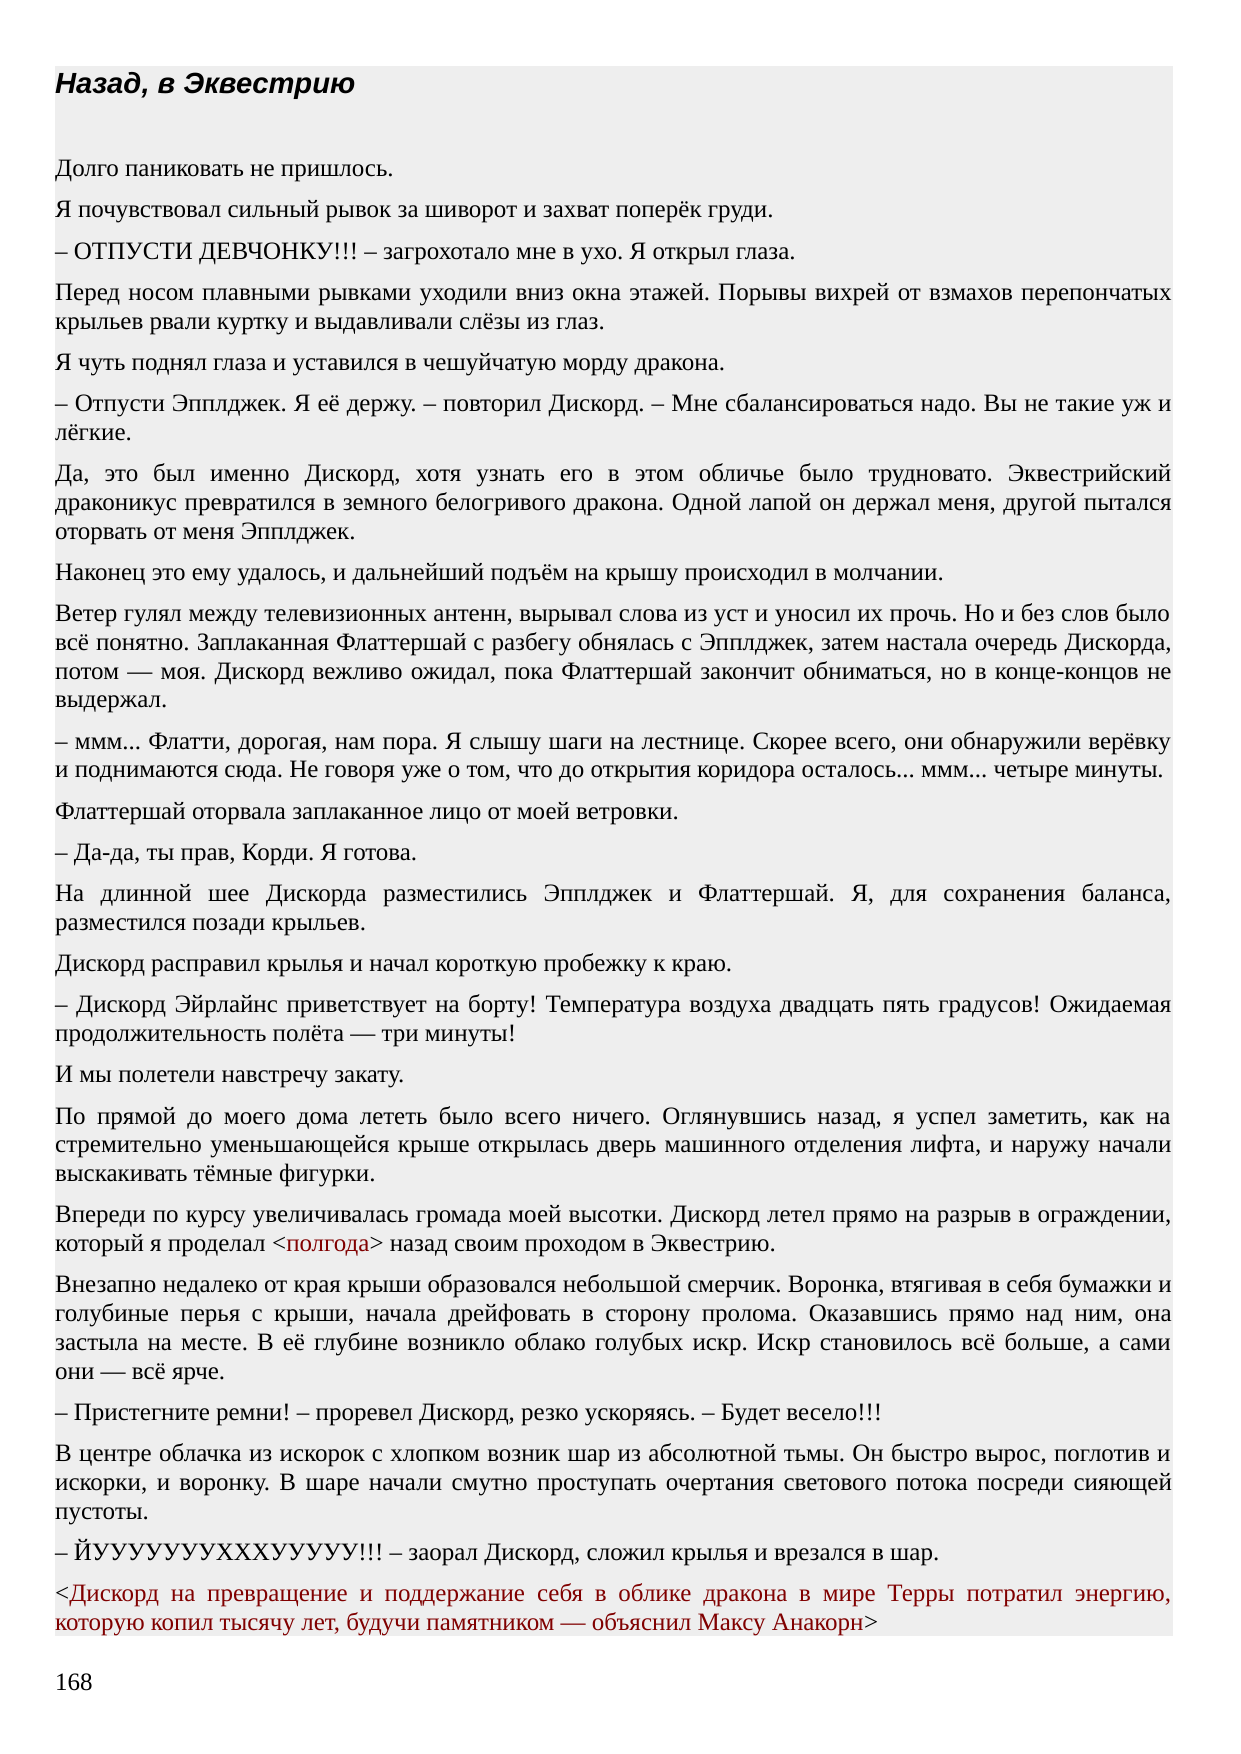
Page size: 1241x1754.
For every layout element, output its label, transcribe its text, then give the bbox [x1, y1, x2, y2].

text Перед носом плавными рывками уходили вниз окна этажей. Порывы вихрей от взмахов перепончатых крыльев рвали куртку и выдавливали слёзы из глаз. [55, 277, 1173, 334]
text И мы полетели навстречу закату. [55, 1059, 1173, 1088]
text – ОТПУСТИ ДЕВЧОНКУ!!! – загрохотало мне в ухо. Я открыл глаза. [55, 236, 1173, 264]
text – Отпусти Эпплджек. Я её держу. – повторил Дискорд. – Мне сбалансироваться надо. Вы не такие уж и лёгкие. [55, 388, 1173, 446]
text Внезапно недалеко от края крыши образовался небольшой смерчик. Воронка, втягивая в себя бумажки и голубиные перья с крыши, начала дрейфовать в сторону пролома. Оказавшись прямо над ним, она застыла на месте. В её глубине возникло облако голубых искр. Искр становилось всё больше, а сами они — всё ярче. [55, 1269, 1173, 1384]
text По прямой до моего дома лететь было всего ничего. Оглянувшись назад, я успел заметить, как на стремительно уменьшающейся крыше открылась дверь машинного отделения лифта, и наружу начали выскакивать тёмные фигурки. [55, 1101, 1173, 1187]
text Долго паниковать не пришлось. [55, 153, 1173, 182]
text – Да-да, ты прав, Корди. Я готова. [55, 837, 1173, 866]
subtitle Назад, в Эквестрию [55, 66, 1173, 99]
text Наконец это ему удалось, и дальнейший подъём на крышу происходил в молчании. [55, 557, 1173, 586]
text Да, это был именно Дискорд, хотя узнать его в этом обличье было трудновато. Эквестрийский драконикус превратился в земного белогривого дракона. Одной лапой он держал меня, другой пытался оторвать от меня Эпплджек. [55, 458, 1173, 544]
text Ветер гулял между телевизионных антенн, вырывал слова из уст и уносил их прочь. Но и без слов было всё понятно. Заплаканная Флаттершай с разбегу обнялась с Эпплджек, затем настала очередь Дискорда, потом — моя. Дискорд вежливо ожидал, пока Флаттершай закончит обниматься, но в конце-концов не выдержал. [55, 598, 1173, 713]
text Флаттершай оторвала заплаканное лицо от моей ветровки. [55, 796, 1173, 824]
text Дискорд расправил крылья и начал короткую пробежку к краю. [55, 948, 1173, 977]
text Я чуть поднял глаза и уставился в чешуйчатую морду дракона. [55, 347, 1173, 376]
text В центре облачка из искорок с хлопком возник шар из абсолютной тьмы. Он быстро вырос, поглотив и искорки, и воронку. В шаре начали смутно проступать очертания светового потока посреди сияющей пустоты. [55, 1438, 1173, 1524]
text Я почувствовал сильный рывок за шиворот и захват поперёк груди. [55, 194, 1173, 223]
text Впереди по курсу увеличивалась громада моей высотки. Дискорд летел прямо на разрыв в ограждении, который я проделал <полгода> назад своим проходом в Эквестрию. [55, 1199, 1173, 1257]
text На длинной шее Дискорда разместились Эпплджек и Флаттершай. Я, для сохранения баланса, разместился позади крыльев. [55, 878, 1173, 936]
text – Пристегните ремни! – проревел Дискорд, резко ускоряясь. – Будет весело!!! [55, 1397, 1173, 1426]
text – ЙУУУУУУУХХХУУУУУ!!! – заорал Дискорд, сложил крылья и врезался в шар. [55, 1537, 1173, 1566]
text – ммм... Флатти, дорогая, нам пора. Я слышу шаги на лестнице. Скорее всего, они обнаружили верёвку и поднимаются сюда. Не говоря уже о том, что до открытия коридора осталось... ммм... четыре минуты. [55, 726, 1173, 783]
text <Дискорд на превращение и поддержание себя в облике дракона в мире Терры потратил энергию, которую копил тысячу лет, будучи памятником — объяснил Максу Анакорн> [55, 1578, 1173, 1636]
text – Дискорд Эйрлайнс приветствует на борту! Температура воздуха двадцать пять градусов! Ожидаемая продолжительность полёта — три минуты! [55, 989, 1173, 1047]
